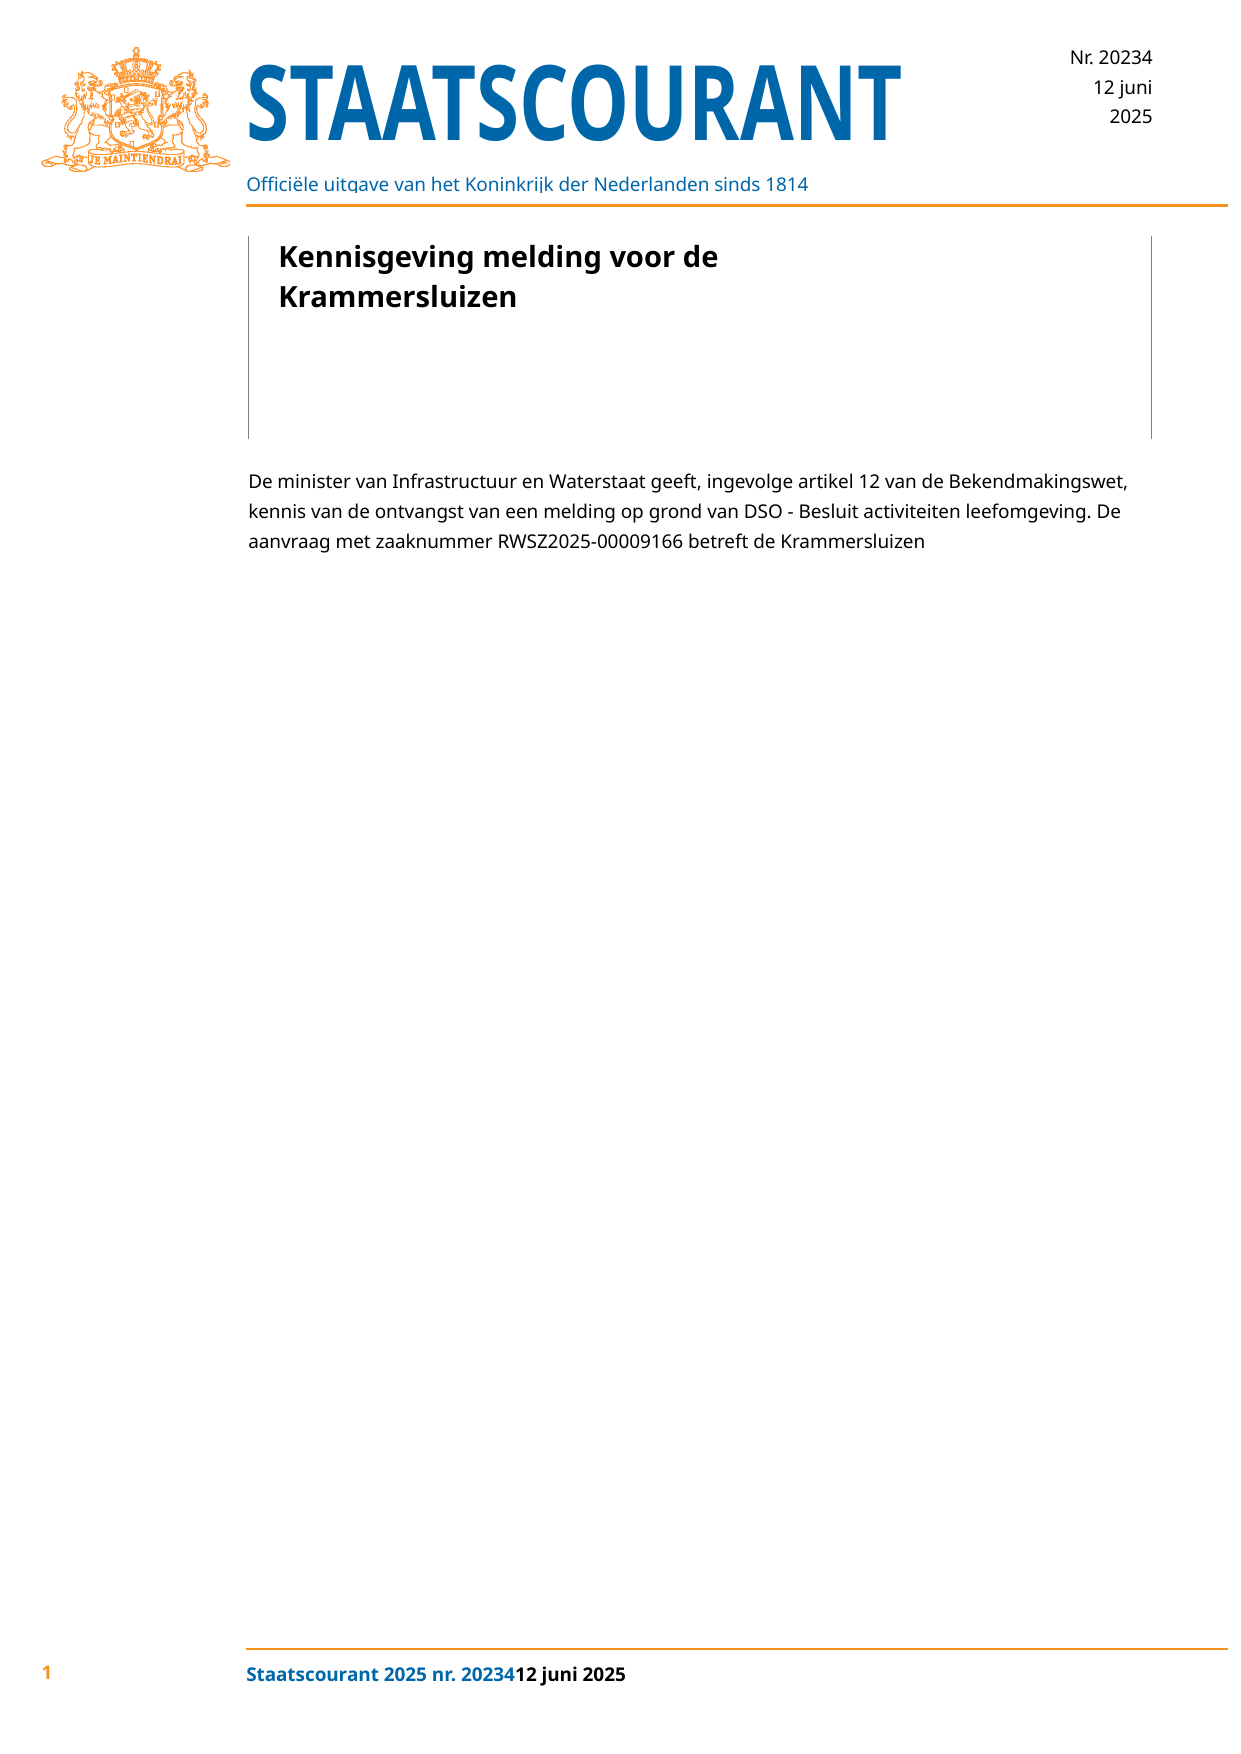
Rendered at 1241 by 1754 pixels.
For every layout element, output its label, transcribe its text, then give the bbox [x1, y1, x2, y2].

table_header [1090, 236, 1151, 413]
picture [912, 236, 1090, 414]
text De minister van Infrastructuur en Waterstaat geeft, ingevolge artikel 12 van de Bekendmakingswet, kennis van de ontvangst van een melding op grond van DSO - Besluit activiteiten leefomgeving. De aanvraag met zaaknummer RWSZ2025-00009166 betreft de Krammersluizen [248, 469, 1152, 553]
picture [41, 47, 231, 172]
table_header [850, 236, 912, 413]
table_header Kennisgeving melding voor de Krammersluizen [249, 236, 850, 439]
table_header [850, 414, 1151, 439]
